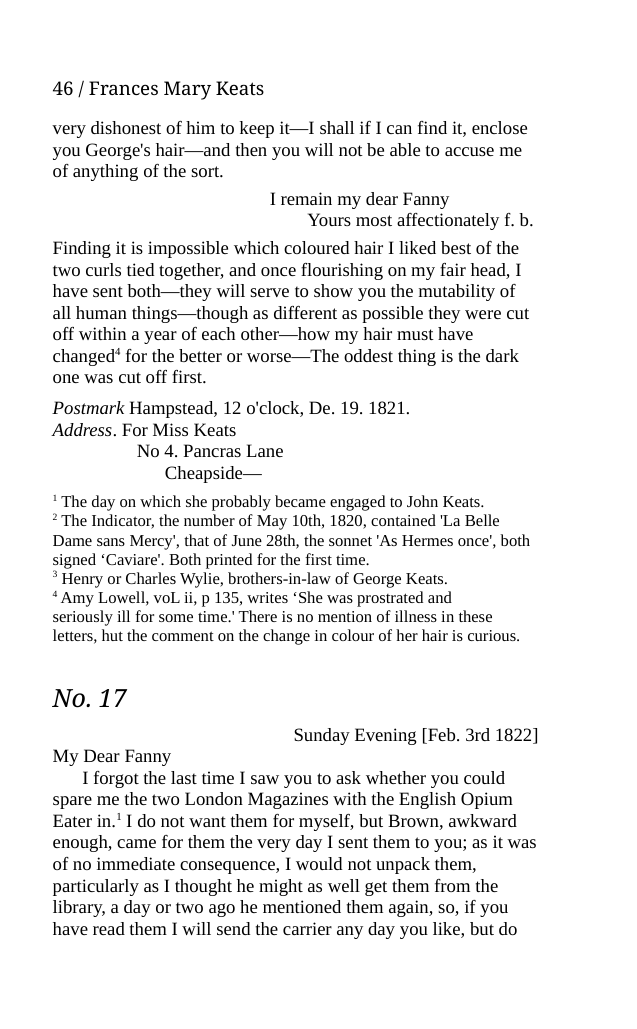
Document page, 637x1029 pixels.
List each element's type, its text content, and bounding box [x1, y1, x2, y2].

text 2 The Indicator, the number of May 10th, 1820, contained 'La Belle Dame sans Mercy', that of June 28th, the sonnet 'As Hermes once', both signed ‘Caviare'. Both printed for the first time. [52, 511, 538, 569]
text Sunday Evening [Feb. 3rd 1822] [52, 723, 538, 745]
text Cheapside— [52, 462, 538, 483]
subtitle No. 17 [52, 681, 538, 714]
text seriously ill for some time.' There is no mention of illness in these letters, hut the comment on the change in colour of her hair is curious. [52, 607, 538, 645]
text My Dear Fanny [52, 745, 538, 767]
text Yours most affectionately f. b. [52, 209, 538, 231]
text 4 Amy Lowell, voL ii, p 135, writes ‘She was prostrated and [52, 588, 538, 607]
text Postmark Hampstead, 12 o'clock, De. 19. 1821. [52, 397, 538, 418]
text I remain my dear Fanny [52, 188, 538, 209]
text Address. For Miss Keats [52, 418, 538, 440]
text 3 Henry or Charles Wylie, brothers-in-law of George Keats. [52, 569, 538, 588]
text No 4. Pancras Lane [52, 440, 538, 462]
text very dishonest of him to keep it—I shall if I can find it, enclose you George's hair—and then you will not be able to accuse me of anything of the sort. [52, 117, 538, 182]
text I forgot the last time I saw you to ask whether you could spare me the two London Magazines with the English Opium Eater in.1 I do not want them for myself, but Brown, awkward enough, came for them the very day I sent them to you; as it was of no immediate consequence, I would not unpack them, particularly as I thought he might as well get them from the library, a day or two ago he mentioned them again, so, if you have read them I will send the carrier any day you like, but do [52, 767, 538, 939]
text Finding it is impossible which coloured hair I liked best of the two curls tied together, and once flourishing on my fair head, I have sent both—they will serve to show you the mutability of all human things—though as different as possible they were cut off within a year of each other—how my hair must have changed4 for the better or worse—The oddest thing is the dark one was cut off first. [52, 237, 538, 388]
text 1 The day on which she probably became engaged to John Keats. [52, 492, 538, 511]
